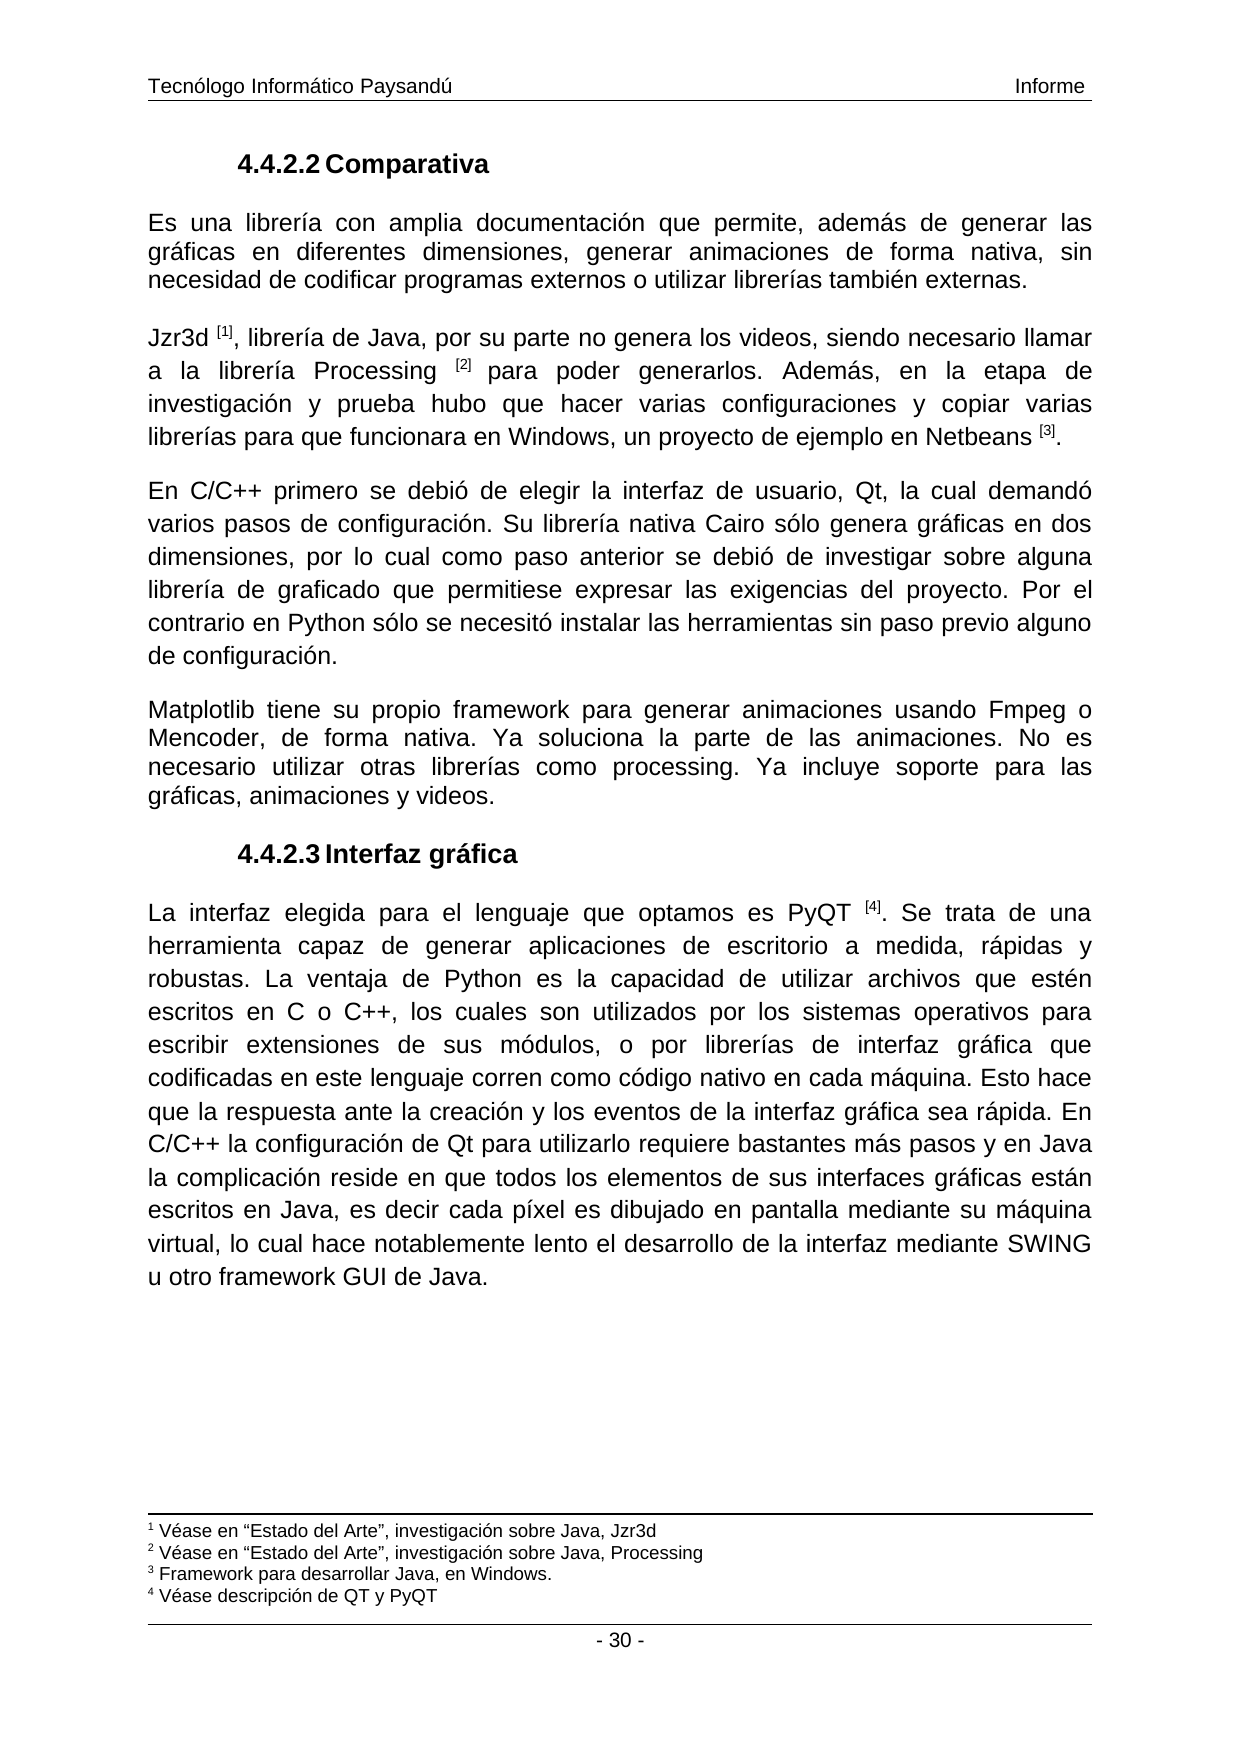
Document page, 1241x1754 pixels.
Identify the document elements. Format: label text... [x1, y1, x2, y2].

text En C/C++ primero se debió de elegir la interfaz de usuario, Qt, la cual demandó varios pasos de configuración. Su librería nativa Cairo sólo genera gráficas en dos dimensiones, por lo cual como paso anterior se debió de investigar sobre alguna librería de graficado que permitiese expresar las exigencias del proyecto. Por el contrario en Python sólo se necesitó instalar las herramientas sin paso previo alguno de configuración. [148, 476, 1092, 669]
text Framework para desarrollar Java, en Windows. [148, 1563, 1092, 1585]
text Véase en “Estado del Arte”, investigación sobre Java, Processing [148, 1542, 1092, 1563]
subtitle Interfaz gráfica [237, 838, 1092, 869]
text Jzr3d [], librería de Java, por su parte no genera los videos, siendo necesario llamar a la librería Processing [] para poder generarlos. Además, en la etapa de investigación y prueba hubo que hacer varias configuraciones y copiar varias librerías para que funcionara en Windows, un proyecto de ejemplo en Netbeans []. [148, 323, 1092, 451]
subtitle Comparativa [237, 148, 1092, 179]
text Matplotlib tiene su propio framework para generar animaciones usando Fmpeg o Mencoder, de forma nativa. Ya soluciona la parte de las animaciones. No es necesario utilizar otras librerías como processing. Ya incluye soporte para las gráficas, animaciones y videos. [148, 694, 1092, 809]
text Es una librería con amplia documentación que permite, además de generar las gráficas en diferentes dimensiones, generar animaciones de forma nativa, sin necesidad de codificar programas externos o utilizar librerías también externas. [148, 208, 1092, 294]
text La interfaz elegida para el lenguaje que optamos es PyQT []. Se trata de una herramienta capaz de generar aplicaciones de escritorio a medida, rápidas y robustas. La ventaja de Python es la capacidad de utilizar archivos que estén escritos en C o C++, los cuales son utilizados por los sistemas operativos para escribir extensiones de sus módulos, o por librerías de interfaz gráfica que codificadas en este lenguaje corren como código nativo en cada máquina. Esto hace que la respuesta ante la creación y los eventos de la interfaz gráfica sea rápida. En C/C++ la configuración de Qt para utilizarlo requiere bastantes más pasos y en Java la complicación reside en que todos los elementos de sus interfaces gráficas están escritos en Java, es decir cada píxel es dibujado en pantalla mediante su máquina virtual, lo cual hace notablemente lento el desarrollo de la interfaz mediante SWING u otro framework GUI de Java. [148, 898, 1092, 1290]
text Véase en “Estado del Arte”, investigación sobre Java, Jzr3d [148, 1520, 1092, 1542]
text Véase descripción de QT y PyQT [148, 1585, 1092, 1606]
